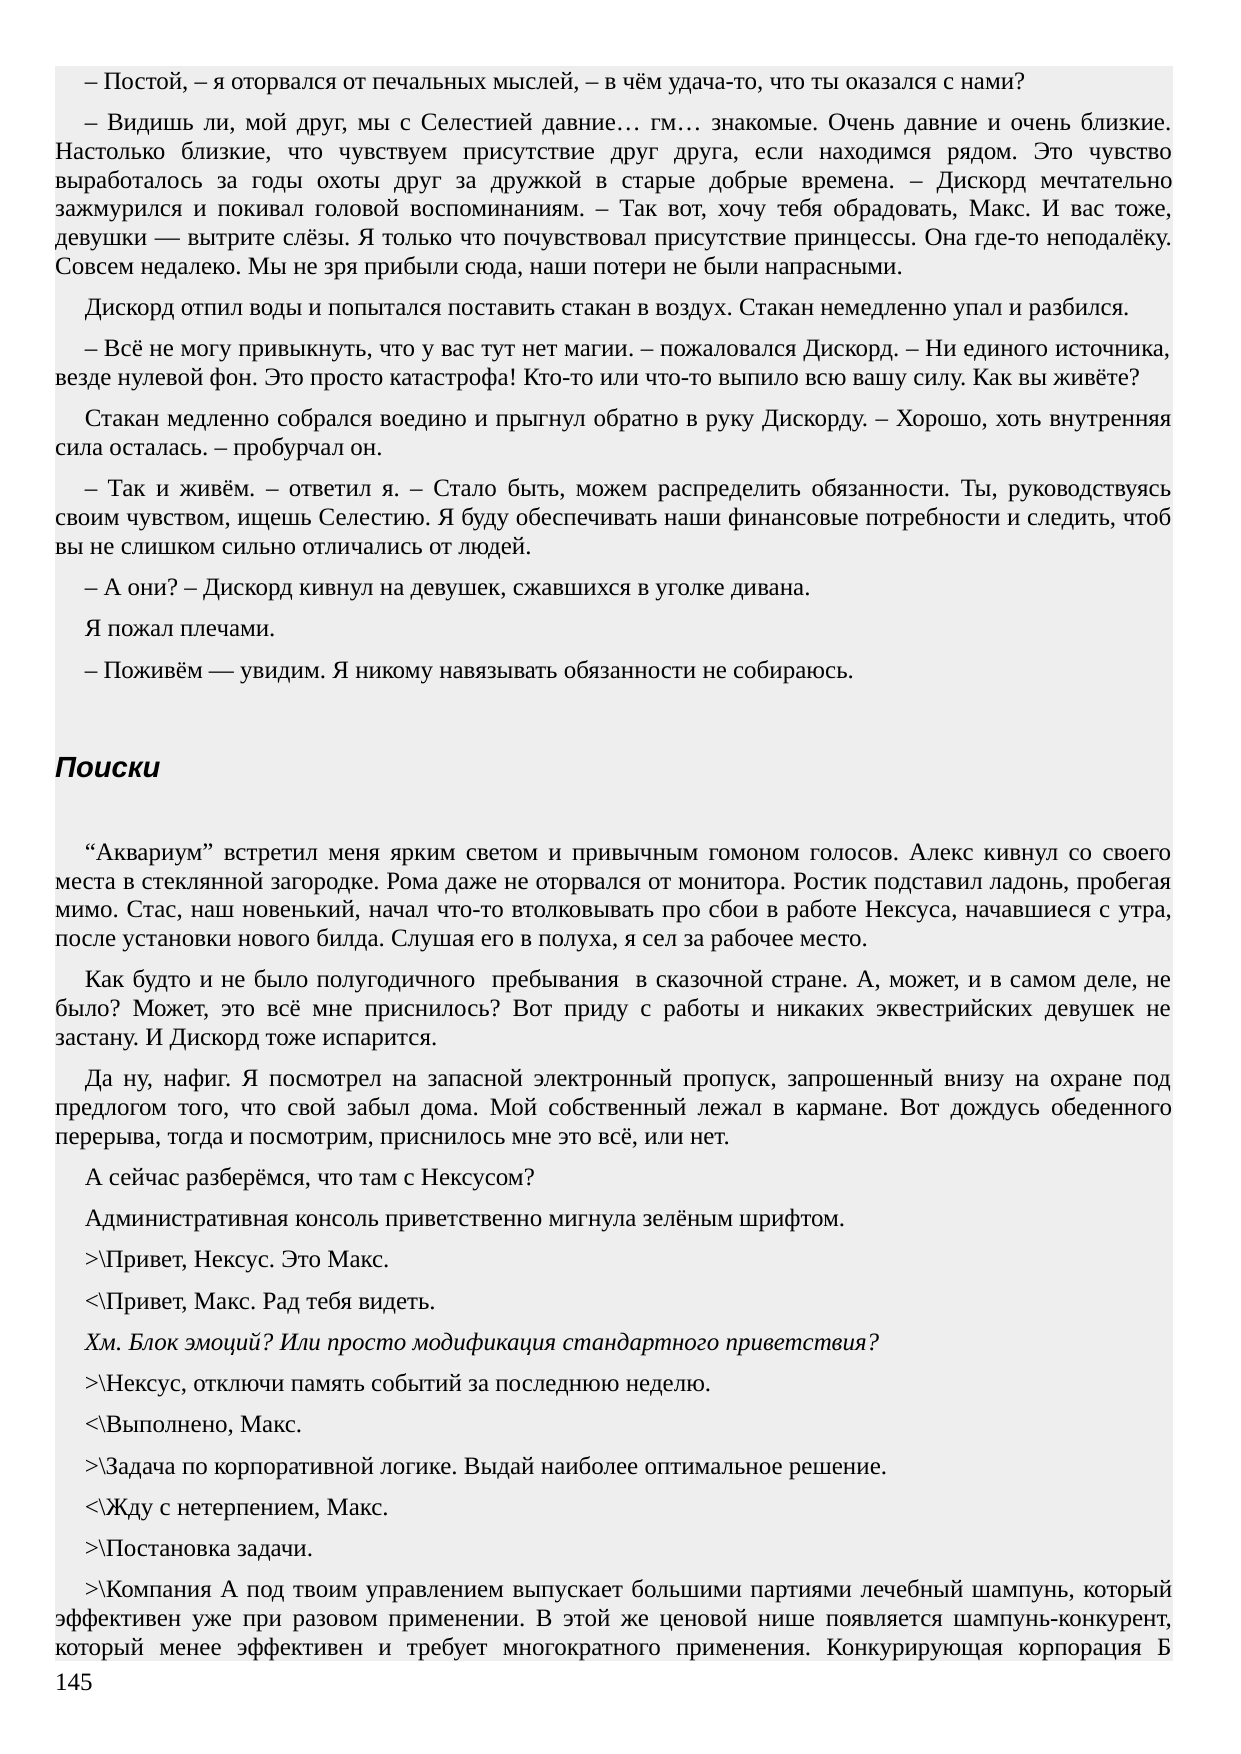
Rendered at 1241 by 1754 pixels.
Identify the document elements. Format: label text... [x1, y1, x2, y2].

text <\Привет, Макс. Рад тебя видеть. [55, 1286, 1173, 1314]
text >\Задача по корпоративной логике. Выдай наиболее оптимальное решение. [55, 1451, 1173, 1479]
text – Всё не могу привыкнуть, что у вас тут нет магии. – пожаловался Дискорд. – Ни единого источника, везде нулевой фон. Это просто катастрофа! Кто-то или что-то выпило всю вашу силу. Как вы живёте? [55, 333, 1173, 391]
text – Поживём — увидим. Я никому навязывать обязанности не собираюсь. [55, 655, 1173, 683]
text <\Жду с нетерпением, Макс. [55, 1492, 1173, 1521]
text – Видишь ли, мой друг, мы с Селестией давние… гм… знакомые. Очень давние и очень близкие. Настолько близкие, что чувствуем присутствие друг друга, если находимся рядом. Это чувство выработалось за годы охоты друг за дружкой в старые добрые времена. – Дискорд мечтательно зажмурился и покивал головой воспоминаниям. – Так вот, хочу тебя обрадовать, Макс. И вас тоже, девушки — вытрите слёзы. Я только что почувствовал присутствие принцессы. Она где-то неподалёку. Совсем недалеко. Мы не зря прибыли сюда, наши потери не были напрасными. [55, 107, 1173, 280]
subtitle Поиски [55, 750, 1173, 783]
text Административная консоль приветственно мигнула зелёным шрифтом. [55, 1203, 1173, 1232]
text Стакан медленно собрался воедино и прыгнул обратно в руку Дискорду. – Хорошо, хоть внутренняя сила осталась. – пробурчал он. [55, 403, 1173, 461]
text >\Постановка задачи. [55, 1533, 1173, 1562]
text А сейчас разберёмся, что там с Нексусом? [55, 1162, 1173, 1191]
text Да ну, нафиг. Я посмотрел на запасной электронный пропуск, запрошенный внизу на охране под предлогом того, что свой забыл дома. Мой собственный лежал в кармане. Вот дождусь обеденного перерыва, тогда и посмотрим, приснилось мне это всё, или нет. [55, 1063, 1173, 1149]
text – А они? – Дискорд кивнул на девушек, сжавшихся в уголке дивана. [55, 572, 1173, 601]
text Как будто и не было полугодичного пребывания в сказочной стране. А, может, и в самом деле, не было? Может, это всё мне приснилось? Вот приду с работы и никаких эквестрийских девушек не застану. И Дискорд тоже испарится. [55, 964, 1173, 1051]
text >\Нексус, отключи память событий за последнюю неделю. [55, 1368, 1173, 1397]
text “Аквариум” встретил меня ярким светом и привычным гомоном голосов. Алекс кивнул со своего места в стеклянной загородке. Рома даже не оторвался от монитора. Ростик подставил ладонь, пробегая мимо. Стас, наш новенький, начал что-то втолковывать про сбои в работе Нексуса, начавшиеся с утра, после установки нового билда. Слушая его в полуха, я сел за рабочее место. [55, 837, 1173, 952]
text – Так и живём. – ответил я. – Стало быть, можем распределить обязанности. Ты, руководствуясь своим чувством, ищешь Селестию. Я буду обеспечивать наши финансовые потребности и следить, чтоб вы не слишком сильно отличались от людей. [55, 473, 1173, 560]
text >\Привет, Нексус. Это Макс. [55, 1244, 1173, 1273]
text <\Выполнено, Макс. [55, 1409, 1173, 1438]
text Я пожал плечами. [55, 613, 1173, 642]
text Хм. Блок эмоций? Или просто модификация стандартного приветствия? [55, 1327, 1173, 1356]
text >\Компания А под твоим управлением выпускает большими партиями лечебный шампунь, который эффективен уже при разовом применении. В этой же ценовой нише появляется шампунь-конкурент, который менее эффективен и требует многократного применения. Конкурирующая корпорация Б [55, 1574, 1173, 1661]
text Дискорд отпил воды и попытался поставить стакан в воздух. Стакан немедленно упал и разбился. [55, 292, 1173, 321]
text – Постой, – я оторвался от печальных мыслей, – в чём удача-то, что ты оказался с нами? [55, 66, 1173, 95]
